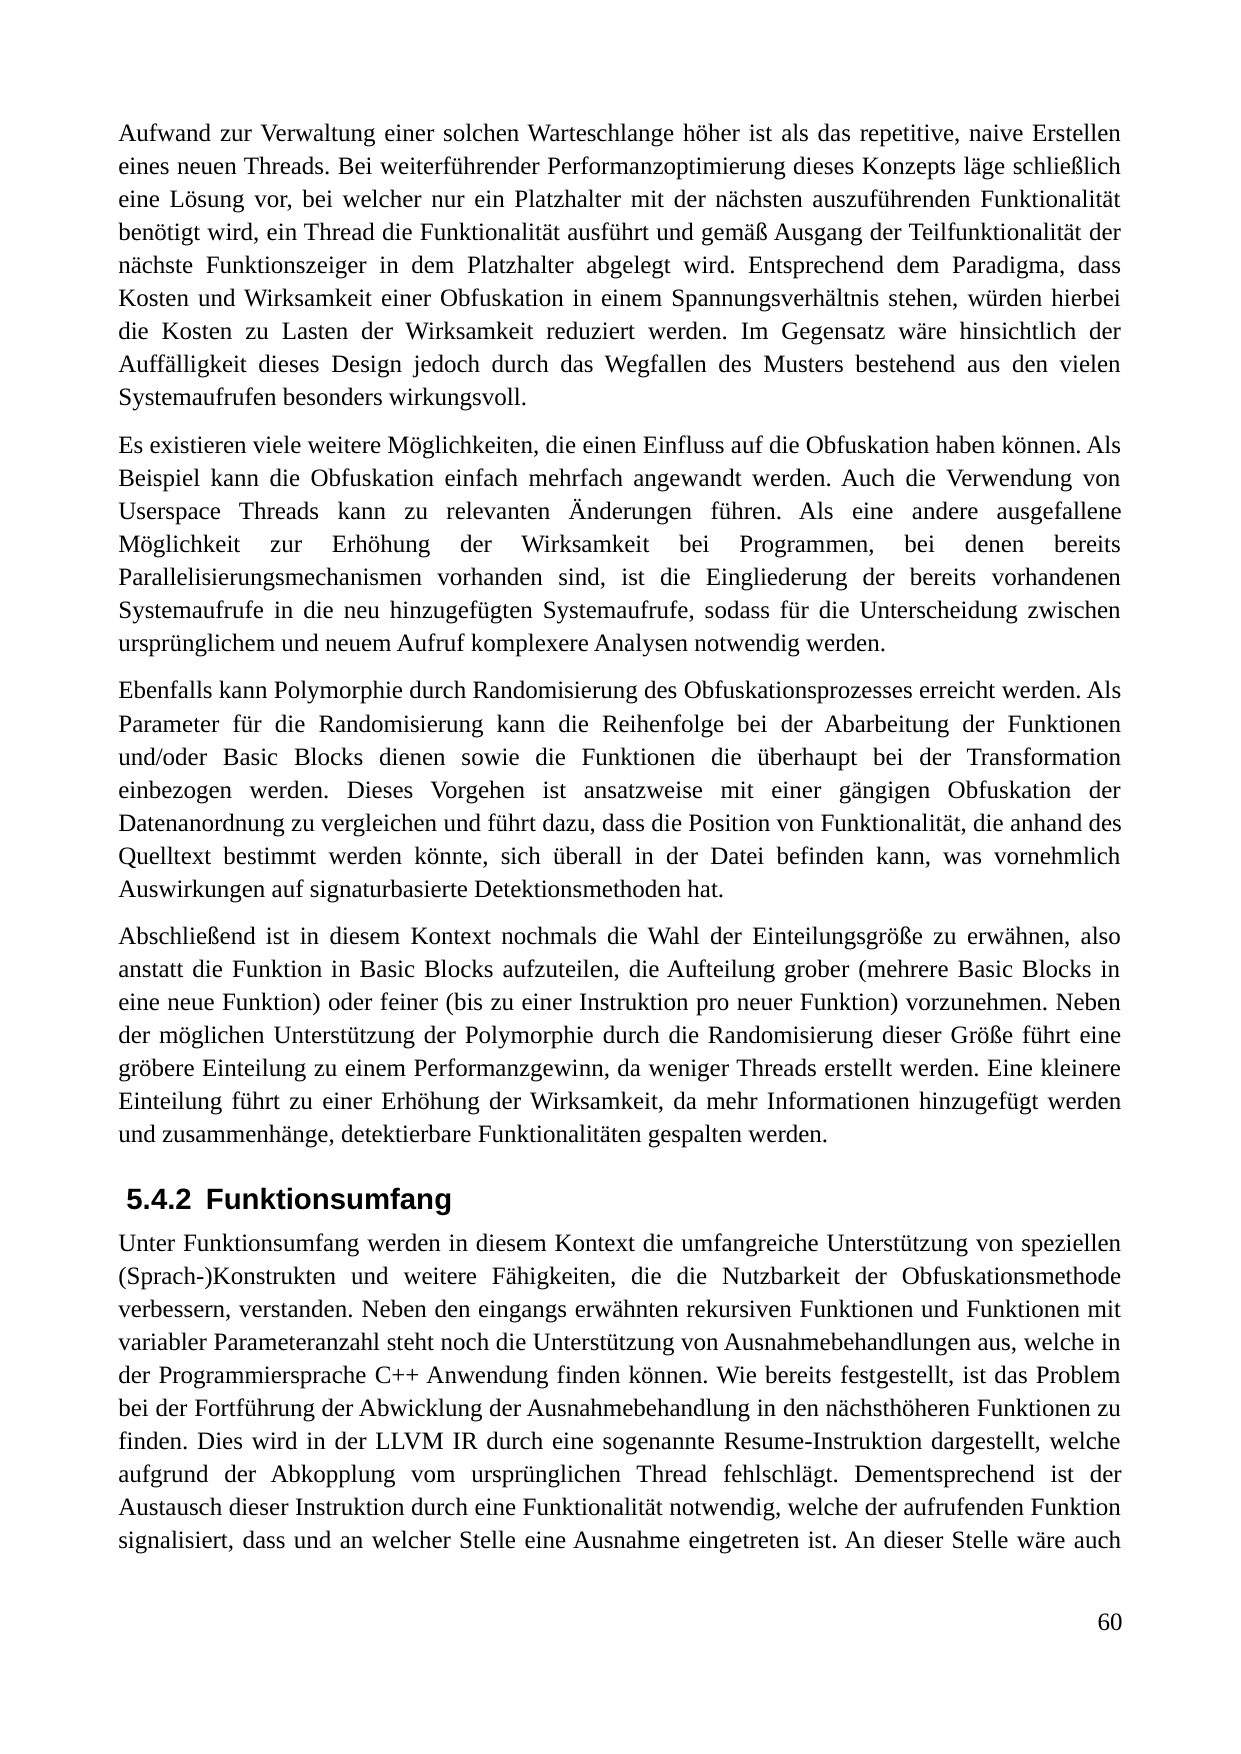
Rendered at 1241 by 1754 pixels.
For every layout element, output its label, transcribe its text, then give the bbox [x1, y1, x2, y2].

text Abschließend ist in diesem Kontext nochmals die Wahl der Einteilungsgröße zu erwähnen, also anstatt die Funktion in Basic Blocks aufzuteilen, die Aufteilung grober (mehrere Basic Blocks in eine neue Funktion) oder feiner (bis zu einer Instruktion pro neuer Funktion) vorzunehmen. Neben der möglichen Unterstützung der Polymorphie durch die Randomisierung dieser Größe führt eine gröbere Einteilung zu einem Performanzgewinn, da weniger Threads erstellt werden. Eine kleinere Einteilung führt zu einer Erhöhung der Wirksamkeit, da mehr Informationen hinzugefügt werden und zusammenhänge, detektierbare Funktionalitäten gespalten werden. [118, 921, 1122, 1148]
text Unter Funktionsumfang werden in diesem Kontext die umfangreiche Unterstützung von speziellen (Sprach-)Konstrukten und weitere Fähigkeiten, die die Nutzbarkeit der Obfuskationsmethode verbessern, verstanden. Neben den eingangs erwähnten rekursiven Funktionen und Funktionen mit variabler Parameteranzahl steht noch die Unterstützung von Ausnahmebehandlungen aus, welche in der Programmiersprache C++ Anwendung finden können. Wie bereits festgestellt, ist das Problem bei der Fortführung der Abwicklung der Ausnahmebehandlung in den nächsthöheren Funktionen zu finden. Dies wird in der LLVM IR durch eine sogenannte Resume-Instruktion dargestellt, welche aufgrund der Abkopplung vom ursprünglichen Thread fehlschlägt. Dementsprechend ist der Austausch dieser Instruktion durch eine Funktionalität notwendig, welche der aufrufenden Funktion signalisiert, dass und an welcher Stelle eine Ausnahme eingetreten ist. An dieser Stelle wäre auch [118, 1228, 1122, 1554]
text Es existieren viele weitere Möglichkeiten, die einen Einfluss auf die Obfuskation haben können. Als Beispiel kann die Obfuskation einfach mehrfach angewandt werden. Auch die Verwendung von Userspace Threads kann zu relevanten Änderungen führen. Als eine andere ausgefallene Möglichkeit zur Erhöhung der Wirksamkeit bei Programmen, bei denen bereits Parallelisierungsmechanismen vorhanden sind, ist die Eingliederung der bereits vorhandenen Systemaufrufe in die neu hinzugefügten Systemaufrufe, sodass für die Unterscheidung zwischen ursprünglichem und neuem Aufruf komplexere Analysen notwendig werden. [118, 430, 1122, 657]
text Ebenfalls kann Polymorphie durch Randomisierung des Obfuskationsprozesses erreicht werden. Als Parameter für die Randomisierung kann die Reihenfolge bei der Abarbeitung der Funktionen und/oder Basic Blocks dienen sowie die Funktionen die überhaupt bei der Transformation einbezogen werden. Dieses Vorgehen ist ansatzweise mit einer gängigen Obfuskation der Datenanordnung zu vergleichen und führt dazu, dass die Position von Funktionalität, die anhand des Quelltext bestimmt werden könnte, sich überall in der Datei befinden kann, was vornehmlich Auswirkungen auf signaturbasierte Detektionsmethoden hat. [118, 676, 1122, 902]
subtitle Funktionsumfang [118, 1182, 1122, 1215]
text Aufwand zur Verwaltung einer solchen Warteschlange höher ist als das repetitive, naive Erstellen eines neuen Threads. Bei weiterführender Performanzoptimierung dieses Konzepts läge schließlich eine Lösung vor, bei welcher nur ein Platzhalter mit der nächsten auszuführenden Funktionalität benötigt wird, ein Thread die Funktionalität ausführt und gemäß Ausgang der Teilfunktionalität der nächste Funktionszeiger in dem Platzhalter abgelegt wird. Entsprechend dem Paradigma, dass Kosten und Wirksamkeit einer Obfuskation in einem Spannungsverhältnis stehen, würden hierbei die Kosten zu Lasten der Wirksamkeit reduziert werden. Im Gegensatz wäre hinsichtlich der Auffälligkeit dieses Design jedoch durch das Wegfallen des Musters bestehend aus den vielen Systemaufrufen besonders wirkungsvoll. [118, 118, 1122, 411]
